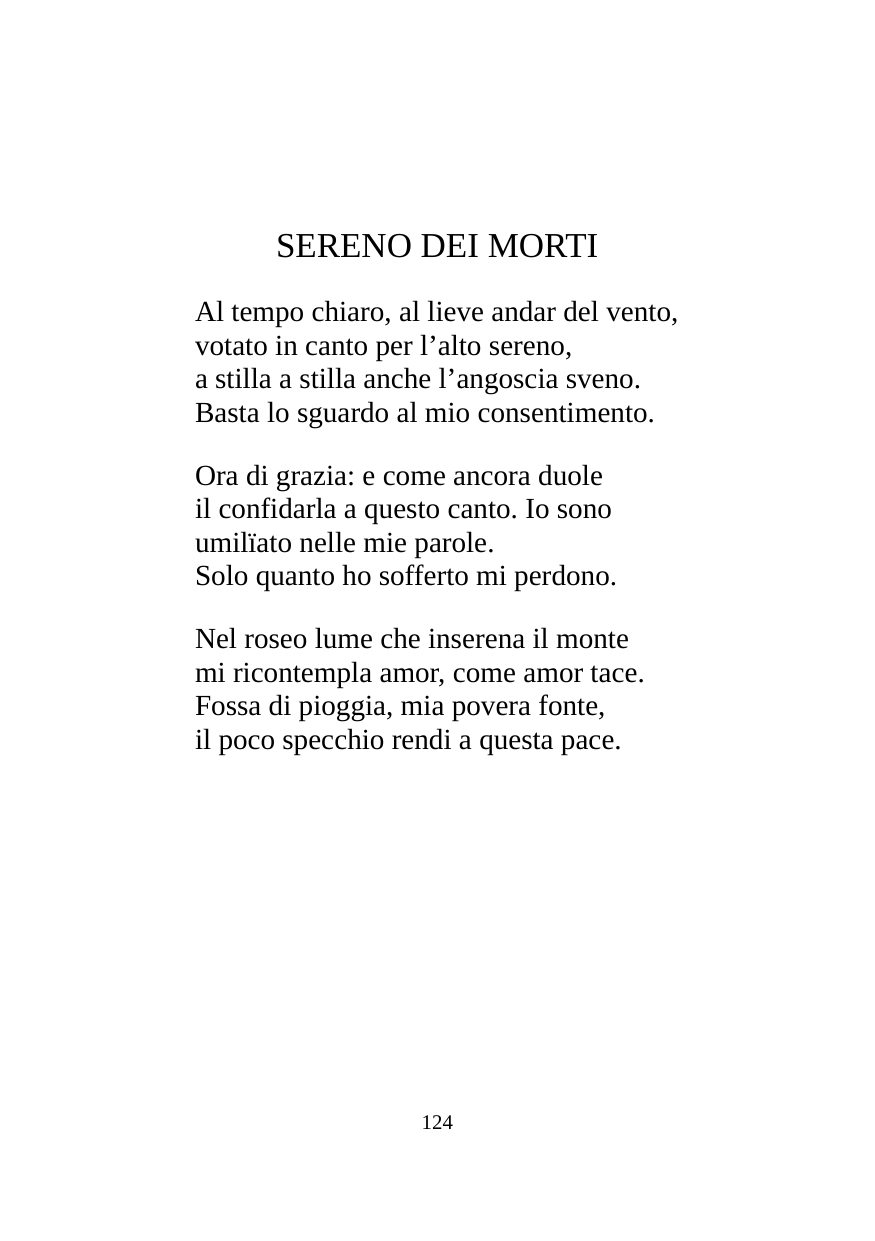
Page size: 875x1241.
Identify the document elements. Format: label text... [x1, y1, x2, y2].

text Ora di grazia: e come ancora duole il confidarla a questo canto. Io sono umilïato nelle mie parole. Solo quanto ho sofferto mi perdono. [195, 458, 768, 592]
text Al tempo chiaro, al lieve andar del vento, votato in canto per l’alto sereno, a stilla a stilla anche l’angoscia sveno. Basta lo sguardo al mio consentimento. [195, 294, 768, 428]
text Nel roseo lume che inserena il monte mi ricontempla amor, come amor tace. Fossa di pioggia, mia povera fonte, il poco specchio rendi a questa pace. [195, 621, 768, 756]
subtitle SERENO DEI MORTI [106, 224, 768, 264]
